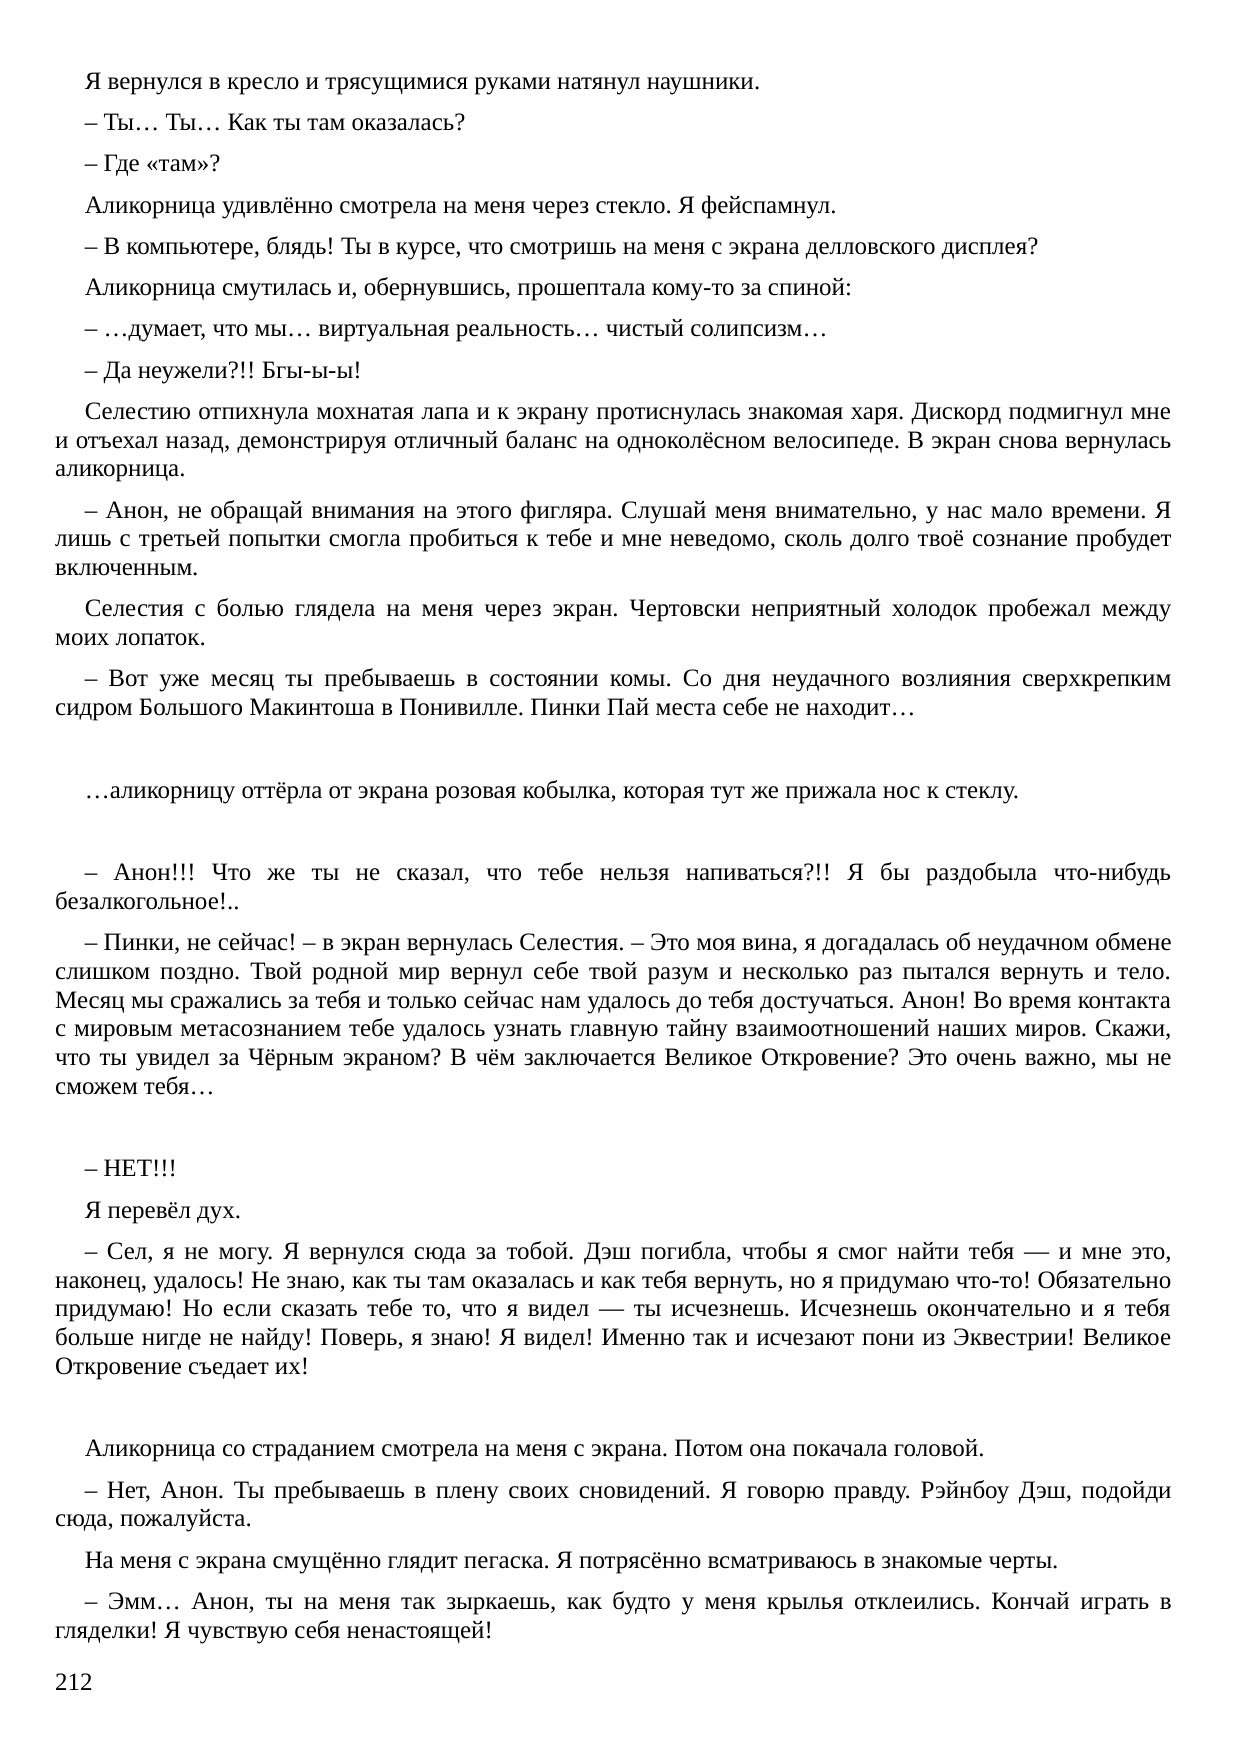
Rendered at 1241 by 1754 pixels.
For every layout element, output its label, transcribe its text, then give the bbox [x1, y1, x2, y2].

text – Пинки, не сейчас! – в экран вернулась Селестия. – Это моя вина, я догадалась об неудачном обмене слишком поздно. Твой родной мир вернул себе твой разум и несколько раз пытался вернуть и тело. Месяц мы сражались за тебя и только сейчас нам удалось до тебя достучаться. Анон! Во время контакта с мировым метасознанием тебе удалось узнать главную тайну взаимоотношений наших миров. Скажи, что ты увидел за Чёрным экраном? В чём заключается Великое Откровение? Это очень важно, мы не сможем тебя… [55, 927, 1173, 1100]
text Селестию отпихнула мохнатая лапа и к экрану протиснулась знакомая харя. Дискорд подмигнул мне и отъехал назад, демонстрируя отличный баланс на одноколёсном велосипеде. В экран снова вернулась аликорница. [55, 396, 1173, 482]
text Селестия с болью глядела на меня через экран. Чертовски неприятный холодок пробежал между моих лопаток. [55, 593, 1173, 651]
text – Нет, Анон. Ты пребываешь в плену своих сновидений. Я говорю правду. Рэйнбоу Дэш, подойди сюда, пожалуйста. [55, 1475, 1173, 1532]
text – Эмм… Анон, ты на меня так зыркаешь, как будто у меня крылья отклеились. Кончай играть в гляделки! Я чувствую себя ненастоящей! [55, 1586, 1173, 1643]
text …аликорницу оттёрла от экрана розовая кобылка, которая тут же прижала нос к стеклу. [55, 775, 1173, 803]
text Аликорница смутилась и, обернувшись, прошептала кому-то за спиной: [55, 272, 1173, 301]
text – Ты… Ты… Как ты там оказалась? [55, 107, 1173, 136]
text Я перевёл дух. [55, 1195, 1173, 1223]
text – Да неужели?!! Бгы-ы-ы! [55, 355, 1173, 383]
text – Где «там»? [55, 148, 1173, 177]
text – НЕТ!!! [55, 1153, 1173, 1182]
text – Вот уже месяц ты пребываешь в состоянии комы. Со дня неудачного возлияния сверхкрепким сидром Большого Макинтоша в Понивилле. Пинки Пай места себе не находит… [55, 663, 1173, 721]
text – …думает, что мы… виртуальная реальность… чистый солипсизм… [55, 313, 1173, 342]
text – Анон!!! Что же ты не сказал, что тебе нельзя напиваться?!! Я бы раздобыла что-нибудь безалкогольное!.. [55, 857, 1173, 915]
text Я вернулся в кресло и трясущимися руками натянул наушники. [55, 66, 1173, 95]
text Аликорница удивлённо смотрела на меня через стекло. Я фейспамнул. [55, 190, 1173, 218]
text Аликорница со страданием смотрела на меня с экрана. Потом она покачала головой. [55, 1433, 1173, 1462]
text – Анон, не обращай внимания на этого фигляра. Слушай меня внимательно, у нас мало времени. Я лишь с третьей попытки смогла пробиться к тебе и мне неведомо, сколь долго твоё сознание пробудет включенным. [55, 495, 1173, 581]
text На меня с экрана смущённо глядит пегаска. Я потрясённо всматриваюсь в знакомые черты. [55, 1545, 1173, 1573]
text – В компьютере, блядь! Ты в курсе, что смотришь на меня с экрана делловского дисплея? [55, 231, 1173, 260]
text – Сел, я не могу. Я вернулся сюда за тобой. Дэш погибла, чтобы я смог найти тебя — и мне это, наконец, удалось! Не знаю, как ты там оказалась и как тебя вернуть, но я придумаю что-то! Обязательно придумаю! Но если сказать тебе то, что я видел — ты исчезнешь. Исчезнешь окончательно и я тебя больше нигде не найду! Поверь, я знаю! Я видел! Именно так и исчезают пони из Эквестрии! Великое Откровение съедает их! [55, 1236, 1173, 1380]
